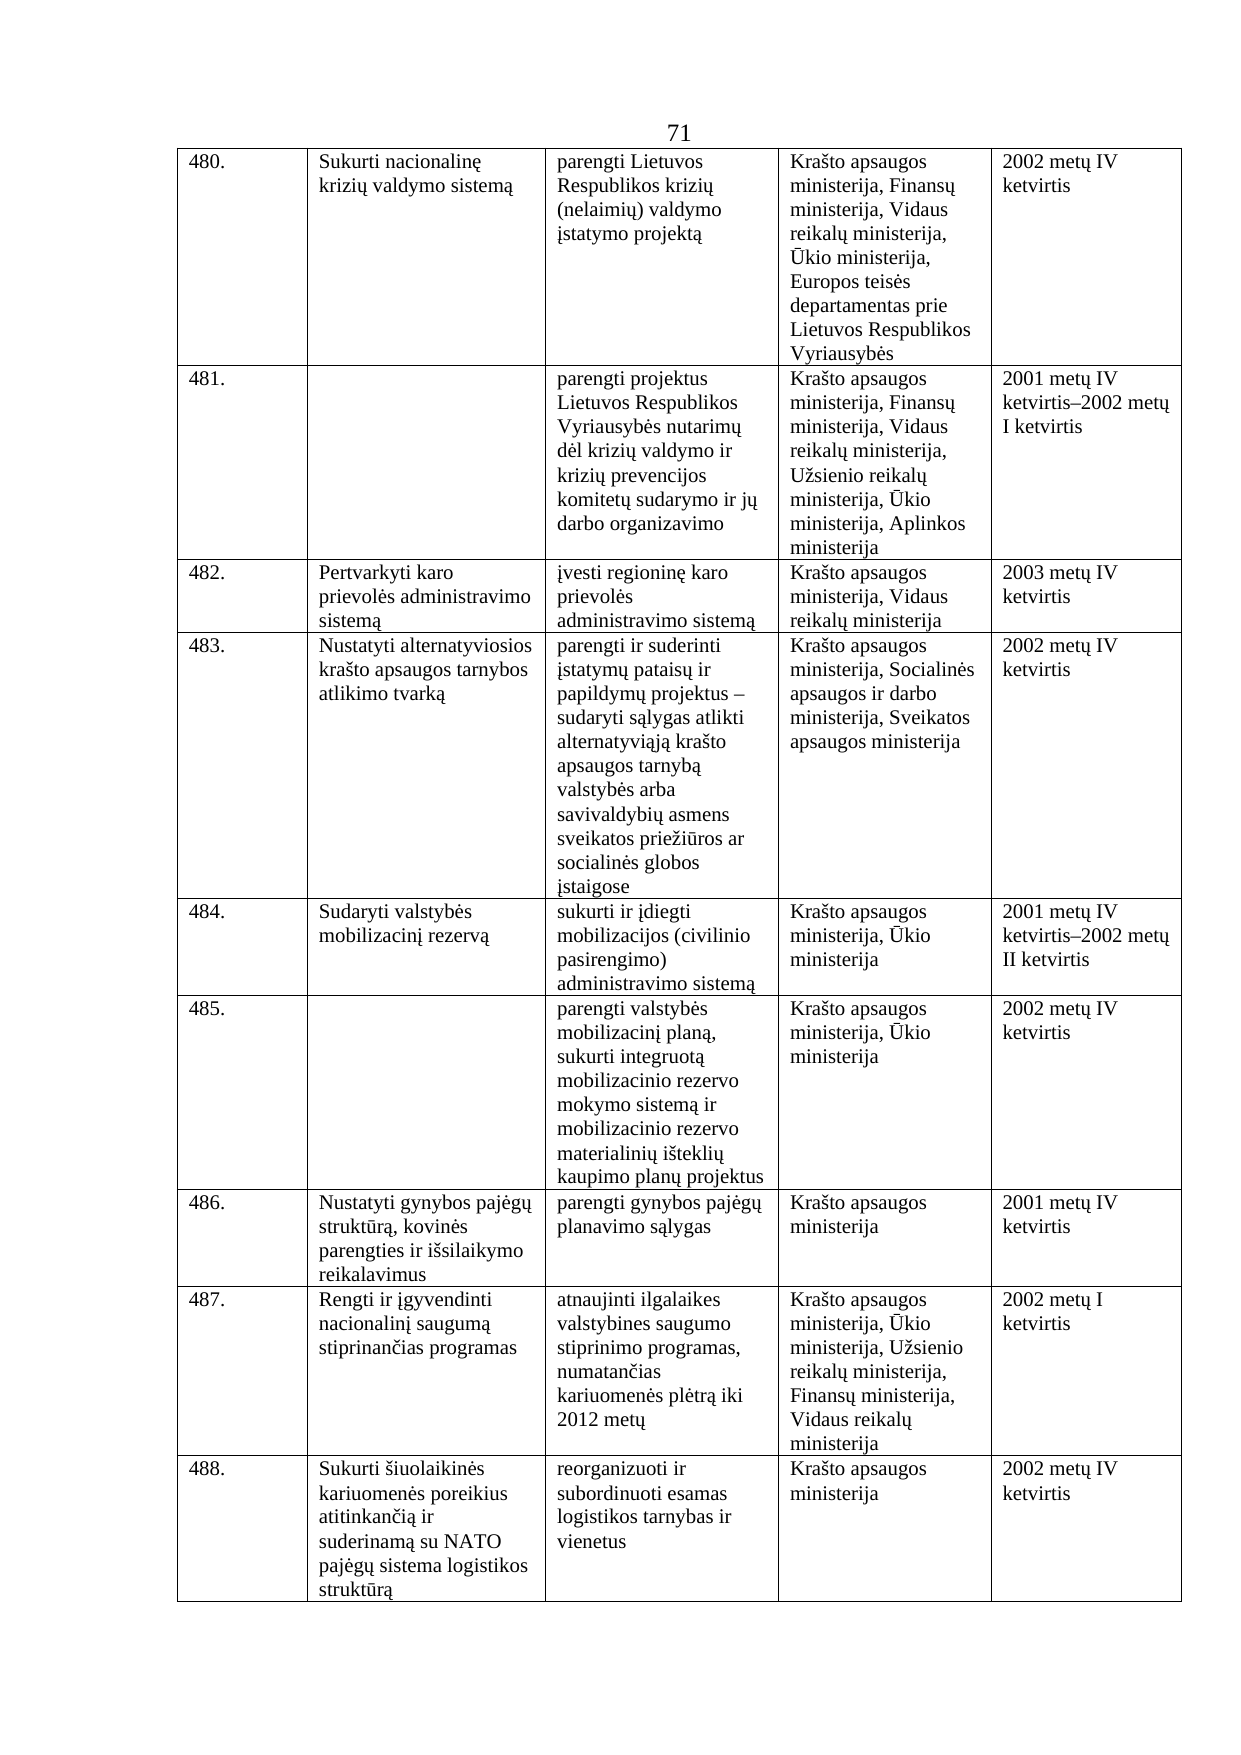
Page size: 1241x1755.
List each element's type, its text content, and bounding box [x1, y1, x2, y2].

table_cell reorganizuoti ir subordinuoti esamas logistikos tarnybas ir vienetus [546, 1456, 778, 1601]
table_cell Krašto apsaugos ministerija, Socialinės apsaugos ir darbo ministerija, Sveikatos apsaugos ministerija [779, 633, 991, 898]
table_cell 481. [178, 366, 307, 559]
table_cell Krašto apsaugos ministerija, Ūkio ministerija, Užsienio reikalų ministerija, Finansų ministerija, Vidaus reikalų ministerija [779, 1287, 991, 1455]
table_cell 486. [178, 1190, 307, 1286]
table_cell 482. [178, 560, 307, 632]
table_cell 487. [178, 1287, 307, 1455]
table_cell atnaujinti ilgalaikes valstybines saugumo stiprinimo programas, numatančias kariuomenės plėtrą iki 2012 metų [546, 1287, 778, 1455]
table_cell 484. [178, 899, 307, 995]
table_cell 2001 metų IV ketvirtis [992, 1190, 1181, 1286]
table_cell parengti Lietuvos Respublikos krizių (nelaimių) valdymo įstatymo projektą [546, 149, 778, 365]
table_cell 2001 metų IV ketvirtis–2002 metų I ketvirtis [992, 366, 1181, 559]
table_cell Krašto apsaugos ministerija, Finansų ministerija, Vidaus reikalų ministerija, Užsienio reikalų ministerija, Ūkio ministerija, Aplinkos ministerija [779, 366, 991, 559]
table_cell Sukurti nacionalinę krizių valdymo sistemą [308, 149, 545, 365]
table_cell [308, 366, 545, 559]
table_cell Krašto apsaugos ministerija [779, 1190, 991, 1286]
table_cell Pertvarkyti karo prievolės administravimo sistemą [308, 560, 545, 632]
table_cell Krašto apsaugos ministerija, Finansų ministerija, Vidaus reikalų ministerija, Ūkio ministerija, Europos teisės departamentas prie Lietuvos Respublikos Vyriausybės [779, 149, 991, 365]
table_cell 2002 metų IV ketvirtis [992, 1456, 1181, 1601]
table_cell Krašto apsaugos ministerija, Ūkio ministerija [779, 996, 991, 1188]
table_cell parengti ir suderinti įstatymų pataisų ir papildymų projektus – sudaryti sąlygas atlikti alternatyviąją krašto apsaugos tarnybą valstybės arba savivaldybių asmens sveikatos priežiūros ar socialinės globos įstaigose [546, 633, 778, 898]
table_cell įvesti regioninę karo prievolės administravimo sistemą [546, 560, 778, 632]
table_cell Krašto apsaugos ministerija, Vidaus reikalų ministerija [779, 560, 991, 632]
table_cell parengti gynybos pajėgų planavimo sąlygas [546, 1190, 778, 1286]
table_cell 2003 metų IV ketvirtis [992, 560, 1181, 632]
table_cell Krašto apsaugos ministerija, Ūkio ministerija [779, 899, 991, 995]
table_cell Rengti ir įgyvendinti nacionalinį saugumą stiprinančias programas [308, 1287, 545, 1455]
table_cell 2002 metų IV ketvirtis [992, 149, 1181, 365]
table_cell sukurti ir įdiegti mobilizacijos (civilinio pasirengimo) administravimo sistemą [546, 899, 778, 995]
table_cell Krašto apsaugos ministerija [779, 1456, 991, 1601]
table_cell 480. [178, 149, 307, 365]
table_cell 483. [178, 633, 307, 898]
table_cell Sudaryti valstybės mobilizacinį rezervą [308, 899, 545, 995]
table_cell Nustatyti alternatyviosios krašto apsaugos tarnybos atlikimo tvarką [308, 633, 545, 898]
table_cell parengti projektus Lietuvos Respublikos Vyriausybės nutarimų dėl krizių valdymo ir krizių prevencijos komitetų sudarymo ir jų darbo organizavimo [546, 366, 778, 559]
table_cell Sukurti šiuolaikinės kariuomenės poreikius atitinkančią ir suderinamą su NATO pajėgų sistema logistikos struktūrą [308, 1456, 545, 1601]
table_cell Nustatyti gynybos pajėgų struktūrą, kovinės parengties ir išsilaikymo reikalavimus [308, 1190, 545, 1286]
table_cell 2002 metų I ketvirtis [992, 1287, 1181, 1455]
table_cell [308, 996, 545, 1188]
table_cell 2002 metų IV ketvirtis [992, 633, 1181, 898]
table_cell 2002 metų IV ketvirtis [992, 996, 1181, 1188]
table_cell 485. [178, 996, 307, 1188]
table_cell 488. [178, 1456, 307, 1601]
table_cell parengti valstybės mobilizacinį planą, sukurti integruotą mobilizacinio rezervo mokymo sistemą ir mobilizacinio rezervo materialinių išteklių kaupimo planų projektus [546, 996, 778, 1188]
table_cell 2001 metų IV ketvirtis–2002 metų II ketvirtis [992, 899, 1181, 995]
